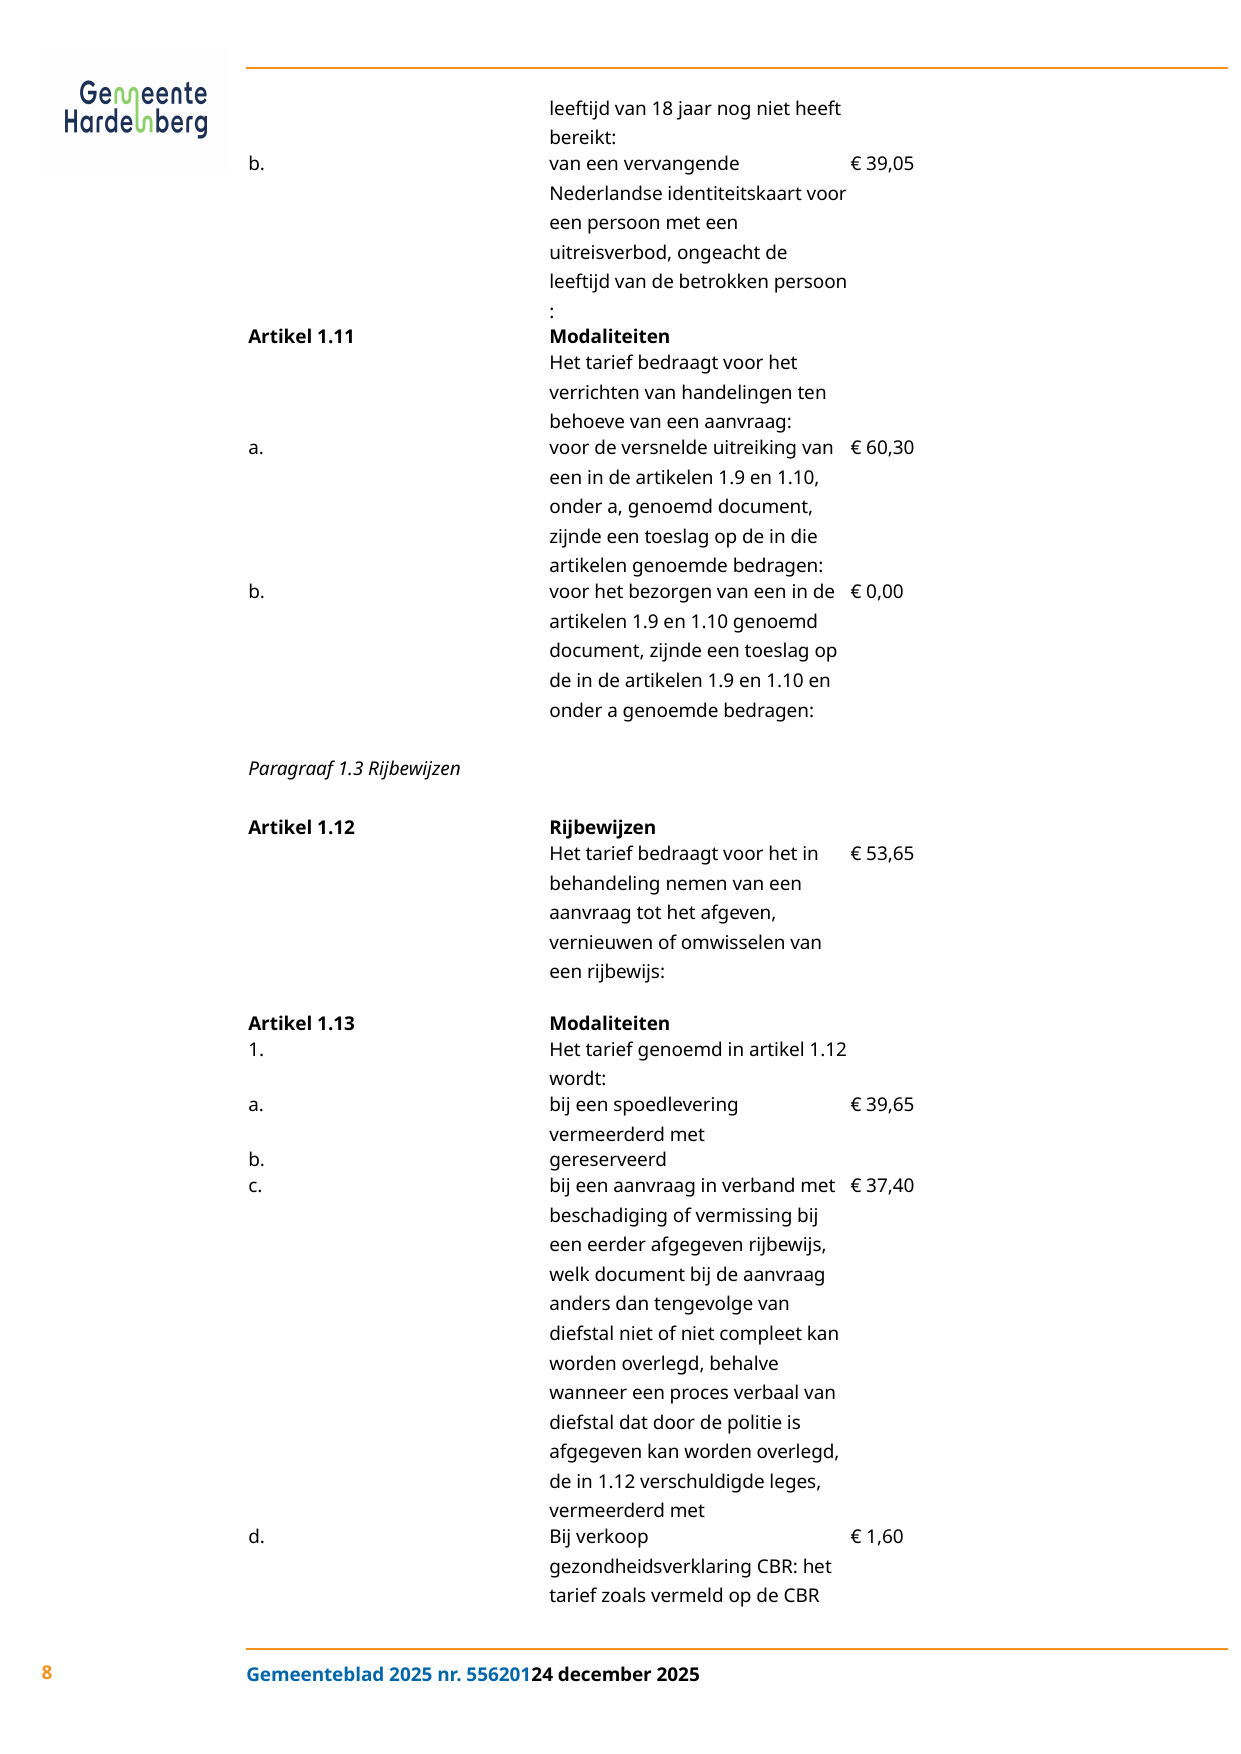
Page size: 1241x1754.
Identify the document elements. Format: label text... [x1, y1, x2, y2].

table_cell [248, 350, 549, 434]
table_cell bij een aanvraag in verband met beschadiging of vermissing bij een eerder afgegeven rijbewijs, welk document bij de aanvraag anders dan tengevolge van diefstal niet of niet compleet kan worden overlegd, behalve wanneer een proces verbaal van diefstal dat door de politie is afgegeven kan worden overlegd, de in 1.12 verschuldigde leges, vermeerderd met [549, 1172, 850, 1523]
table_cell € 0,00 [850, 579, 1152, 722]
table_cell Het tarief bedraagt voor het in behandeling nemen van een aanvraag tot het afgeven, vernieuwen of omwisselen van een rijbewijs: [549, 840, 850, 984]
table_cell Het tarief bedraagt voor het verrichten van handelingen ten behoeve van een aanvraag: [549, 350, 850, 434]
picture [41, 47, 231, 172]
table_cell bij een spoedlevering vermeerderd met [549, 1091, 850, 1146]
table_cell [850, 1146, 1152, 1172]
table_cell [248, 840, 549, 984]
table_cell b. [248, 150, 549, 324]
table_cell [850, 984, 1152, 1010]
table_cell leeftijd van 18 jaar nog niet heeft bereikt: [549, 95, 850, 150]
table_cell Bij verkoop gezondheidsverklaring CBR: het tarief zoals vermeld op de CBR [549, 1523, 850, 1608]
table_cell a. [248, 434, 549, 578]
table_header Rijbewijzen [549, 815, 850, 840]
table_cell [850, 95, 1152, 150]
table_cell Het tarief genoemd in artikel 1.12 wordt: [549, 1036, 850, 1091]
table_cell € 1,60 [850, 1523, 1152, 1608]
table_cell Artikel 1.13 [248, 1010, 549, 1036]
table_header [850, 815, 1152, 840]
table_cell [850, 350, 1152, 434]
table_cell d. [248, 1523, 549, 1608]
table_cell € 39,05 [850, 150, 1152, 324]
table_cell [248, 984, 549, 1010]
table_cell Modaliteiten [549, 1010, 850, 1036]
table_cell 1. [248, 1036, 549, 1091]
table_cell [850, 1036, 1152, 1091]
table_cell € 37,40 [850, 1172, 1152, 1523]
table_cell Artikel 1.11 [248, 324, 549, 349]
table_cell voor het bezorgen van een in de artikelen 1.9 en 1.10 genoemd document, zijnde een toeslag op de in de artikelen 1.9 en 1.10 en onder a genoemde bedragen: [549, 579, 850, 722]
table_cell [850, 1010, 1152, 1036]
table_cell [850, 324, 1152, 349]
table_cell € 39,65 [850, 1091, 1152, 1146]
table_cell a. [248, 1091, 549, 1146]
table_cell Modaliteiten [549, 324, 850, 349]
table_cell b. [248, 1146, 549, 1172]
table_cell c. [248, 1172, 549, 1523]
text Paragraaf 1.3 Rijbewijzen [248, 755, 1152, 781]
table_cell [248, 95, 549, 150]
table_cell € 53,65 [850, 840, 1152, 984]
table_cell van een vervangende Nederlandse identiteitskaart voor een persoon met een uitreisverbod, ongeacht de leeftijd van de betrokken persoon : [549, 150, 850, 324]
table_header Artikel 1.12 [248, 815, 549, 840]
table_cell € 60,30 [850, 434, 1152, 578]
table_cell [549, 984, 850, 1010]
table_cell voor de versnelde uitreiking van een in de artikelen 1.9 en 1.10, onder a, genoemd document, zijnde een toeslag op de in die artikelen genoemde bedragen: [549, 434, 850, 578]
table_cell gereserveerd [549, 1146, 850, 1172]
table_cell b. [248, 579, 549, 722]
